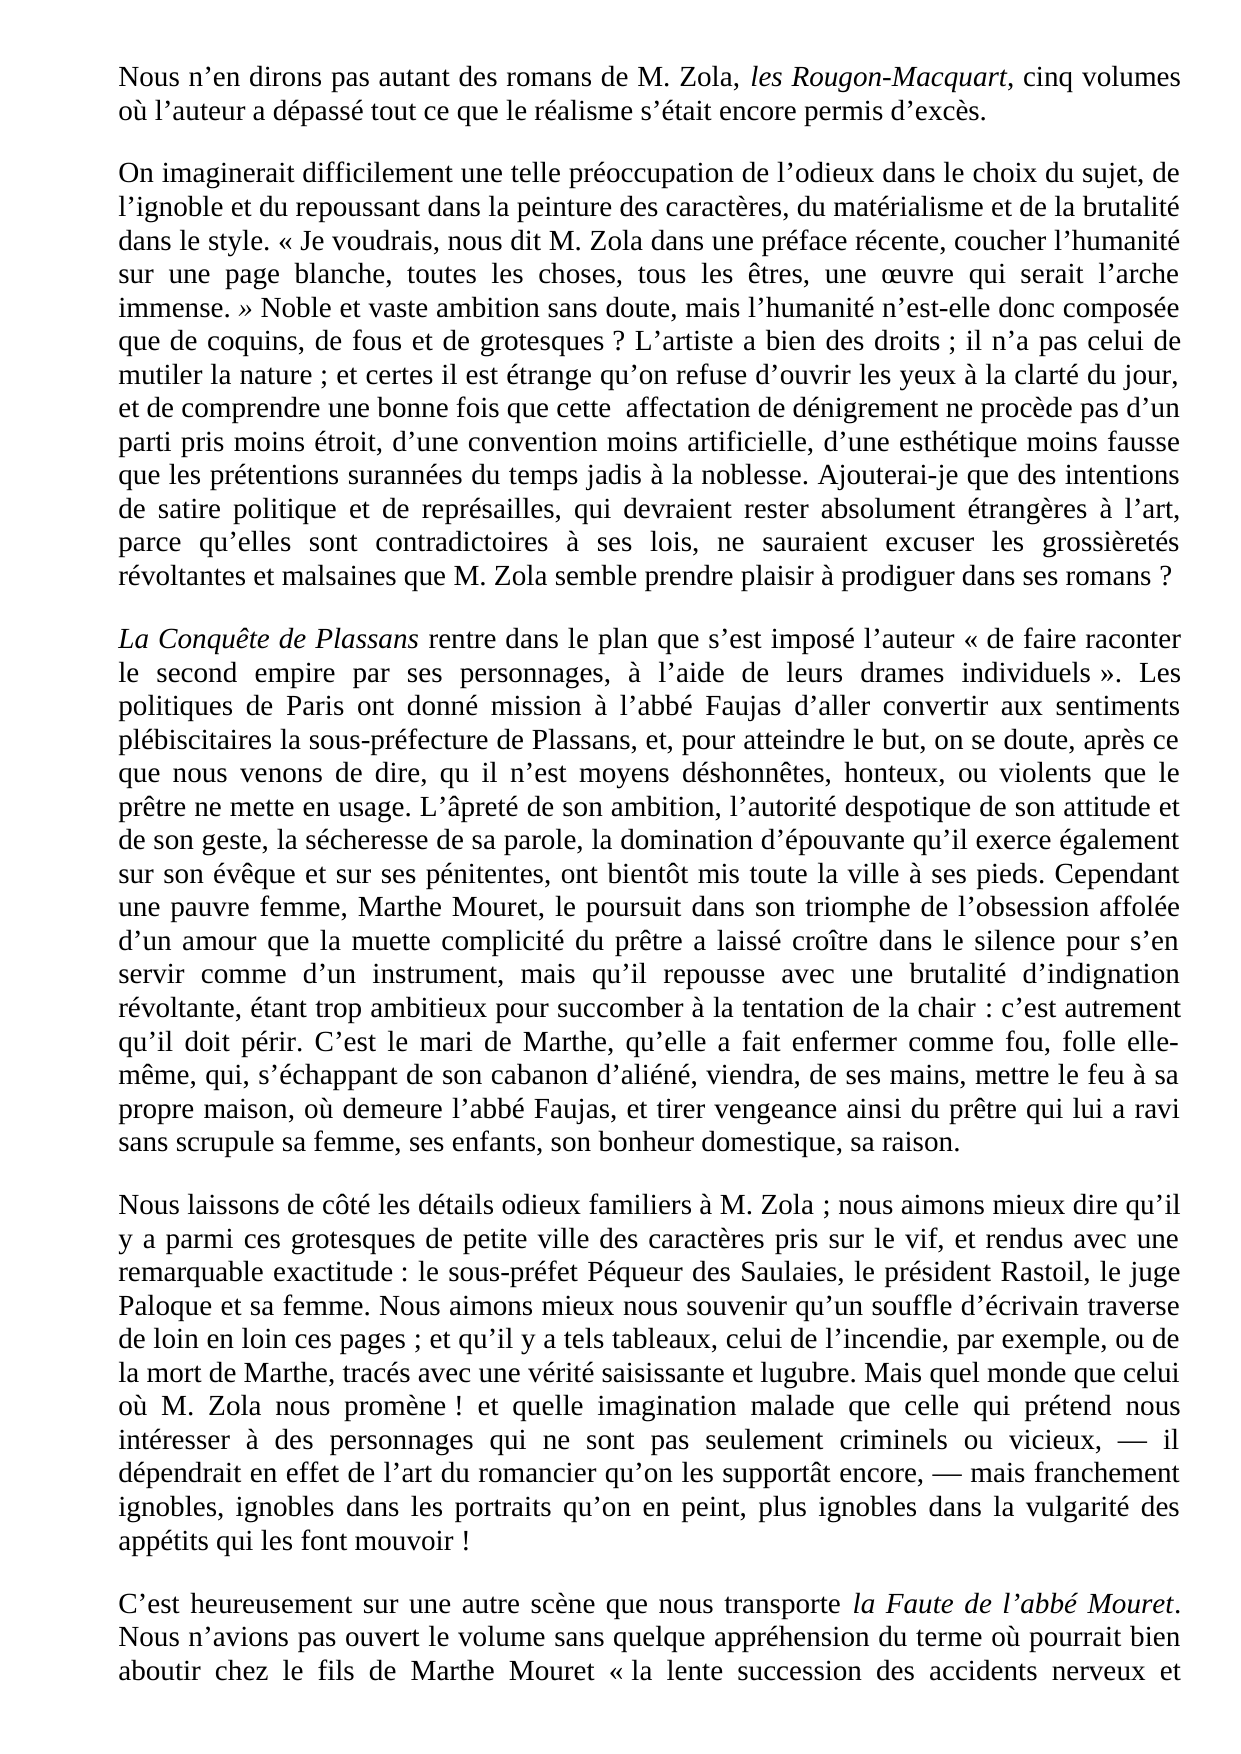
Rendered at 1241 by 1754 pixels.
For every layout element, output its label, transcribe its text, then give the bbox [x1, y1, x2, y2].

text Nous laissons de côté les détails odieux familiers à M. Zola ; nous aimons mieux dire qu’il y a parmi ces grotesques de petite ville des caractères pris sur le vif, et rendus avec une remarquable exactitude : le sous-préfet Péqueur des Saulaies, le président Rastoil, le juge Paloque et sa femme. Nous aimons mieux nous souvenir qu’un souffle d’écrivain traverse de loin en loin ces pages ; et qu’il y a tels tableaux, celui de l’incendie, par exemple, ou de la mort de Marthe, tracés avec une vérité saisissante et lugubre. Mais quel monde que celui où M. Zola nous promène ! et quelle imagination malade que celle qui prétend nous intéresser à des personnages qui ne sont pas seulement criminels ou vicieux, ― il dépendrait en effet de l’art du romancier qu’on les supportât encore, ― mais franchement ignobles, ignobles dans les portraits qu’on en peint, plus ignobles dans la vulgarité des appétits qui les font mouvoir ! [118, 1187, 1181, 1556]
text Nous n’en dirons pas autant des romans de M. Zola, les Rougon-Macquart, cinq volumes où l’auteur a dépassé tout ce que le réalisme s’était encore permis d’excès. [118, 59, 1181, 126]
text C’est heureusement sur une autre scène que nous transporte la Faute de l’abbé Mouret. Nous n’avions pas ouvert le volume sans quelque appréhension du terme où pourrait bien aboutir chez le fils de Marthe Mouret « la lente succession des accidents nerveux et [118, 1586, 1181, 1686]
text On imaginerait difficilement une telle préoccupation de l’odieux dans le choix du sujet, de l’ignoble et du repoussant dans la peinture des caractères, du matérialisme et de la brutalité dans le style. « Je voudrais, nous dit M. Zola dans une préface récente, coucher l’humanité sur une page blanche, toutes les choses, tous les êtres, une œuvre qui serait l’arche immense. » Noble et vaste ambition sans doute, mais l’humanité n’est-elle donc composée que de coquins, de fous et de grotesques ? L’artiste a bien des droits ; il n’a pas celui de mutiler la nature ; et certes il est étrange qu’on refuse d’ouvrir les yeux à la clarté du jour, et de comprendre une bonne fois que cette affectation de dénigrement ne procède pas d’un parti pris moins étroit, d’une convention moins artificielle, d’une esthétique moins fausse que les prétentions surannées du temps jadis à la noblesse. Ajouterai-je que des intentions de satire politique et de représailles, qui devraient rester absolument étrangères à l’art, parce qu’elles sont contradictoires à ses lois, ne sauraient excuser les grossièretés révoltantes et malsaines que M. Zola semble prendre plaisir à prodiguer dans ses romans ? [118, 156, 1181, 592]
text La Conquête de Plassans rentre dans le plan que s’est imposé l’auteur « de faire raconter le second empire par ses personnages, à l’aide de leurs drames individuels ». Les politiques de Paris ont donné mission à l’abbé Faujas d’aller convertir aux sentiments plébiscitaires la sous-préfecture de Plassans, et, pour atteindre le but, on se doute, après ce que nous venons de dire, qu il n’est moyens déshonnêtes, honteux, ou violents que le prêtre ne mette en usage. L’âpreté de son ambition, l’autorité despotique de son attitude et de son geste, la sécheresse de sa parole, la domination d’épouvante qu’il exerce également sur son évêque et sur ses pénitentes, ont bientôt mis toute la ville à ses pieds. Cependant une pauvre femme, Marthe Mouret, le poursuit dans son triomphe de l’obsession affolée d’un amour que la muette complicité du prêtre a laissé croître dans le silence pour s’en servir comme d’un instrument, mais qu’il repousse avec une brutalité d’indignation révoltante, étant trop ambitieux pour succomber à la tentation de la chair : c’est autrement qu’il doit périr. C’est le mari de Marthe, qu’elle a fait enfermer comme fou, folle elle-même, qui, s’échappant de son cabanon d’aliéné, viendra, de ses mains, mettre le feu à sa propre maison, où demeure l’abbé Faujas, et tirer vengeance ainsi du prêtre qui lui a ravi sans scrupule sa femme, ses enfants, son bonheur domestique, sa raison. [118, 621, 1181, 1158]
